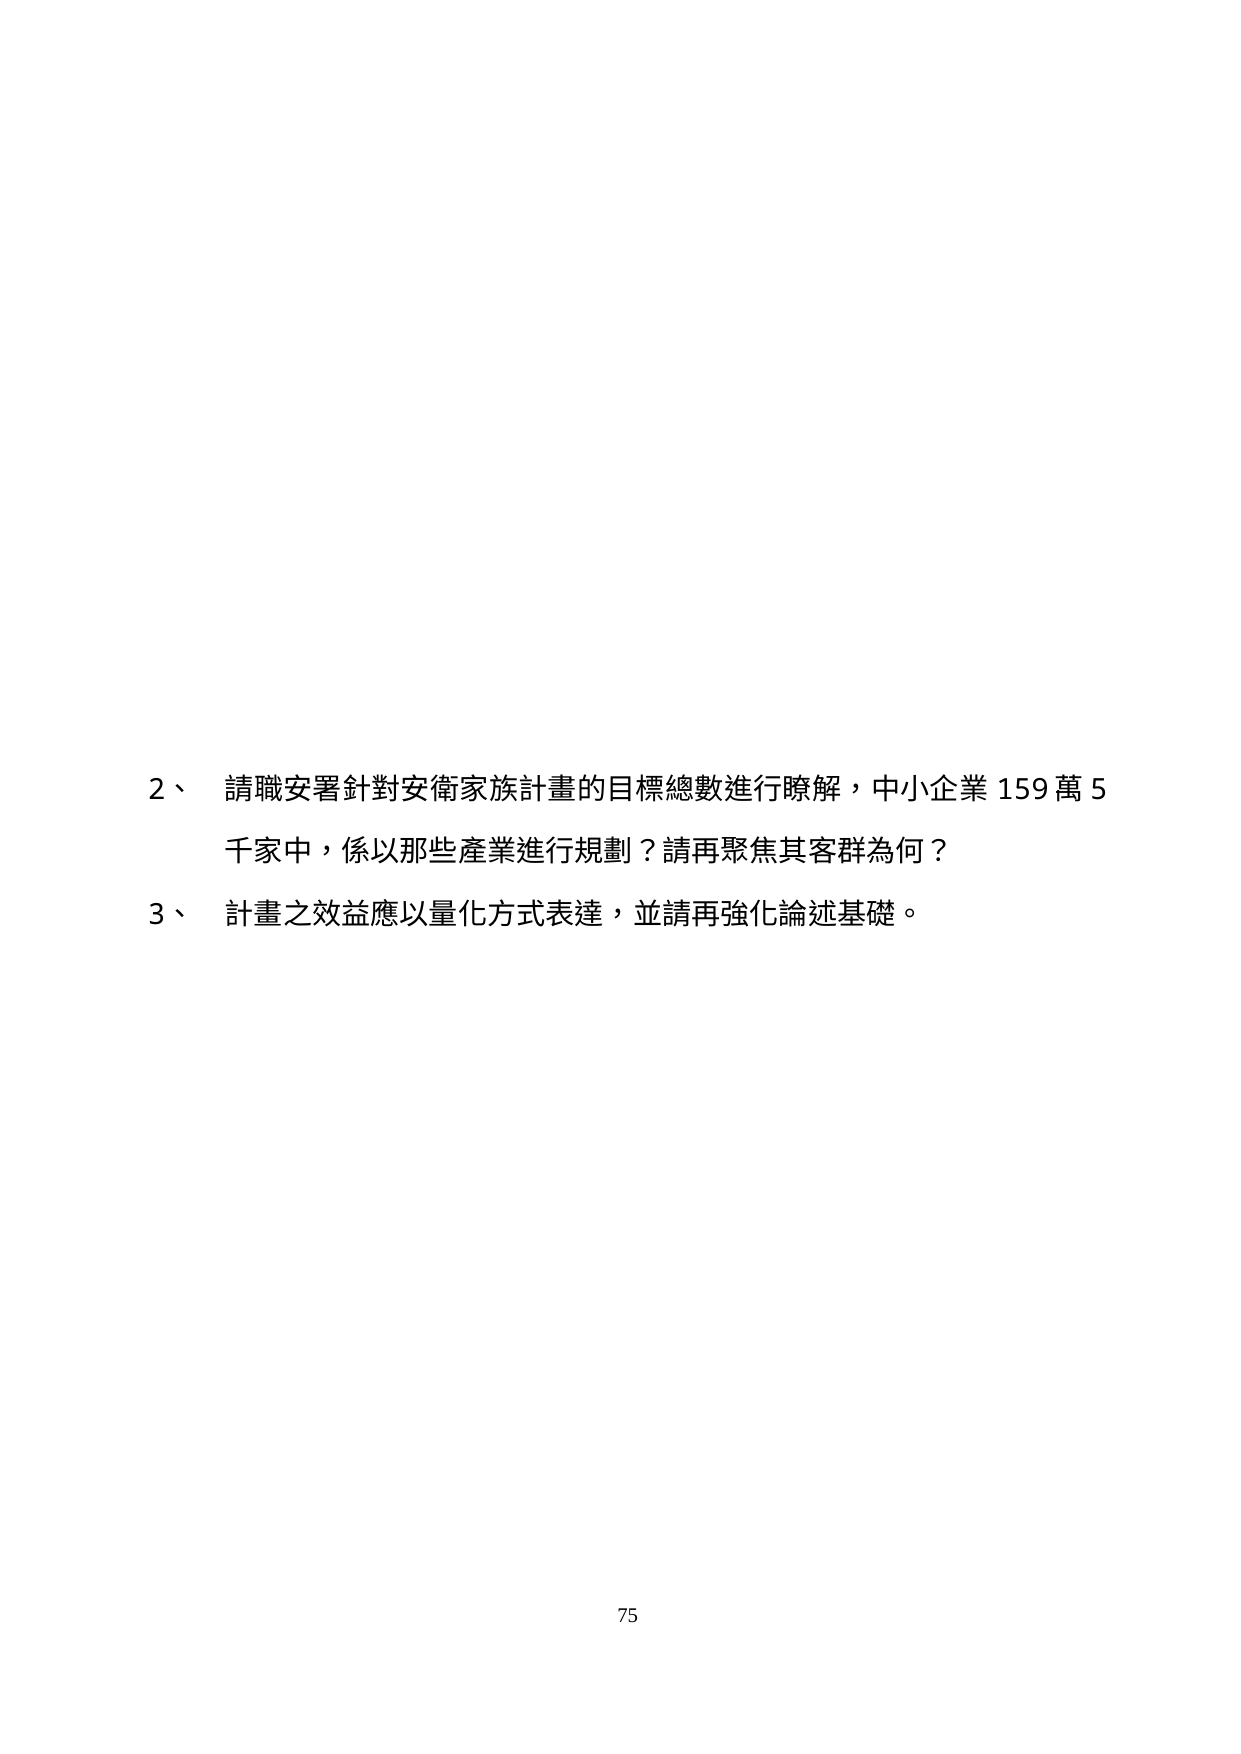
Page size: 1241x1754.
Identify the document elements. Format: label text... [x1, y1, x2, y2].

list 計畫之效益應以量化方式表達，並請再強化論述基礎。 [148, 870, 1107, 932]
list 請職安署針對安衛家族計畫的目標總數進行瞭解，中小企業159萬5千家中，係以那些產業進行規劃？請再聚焦其客群為何？ [148, 745, 1107, 870]
